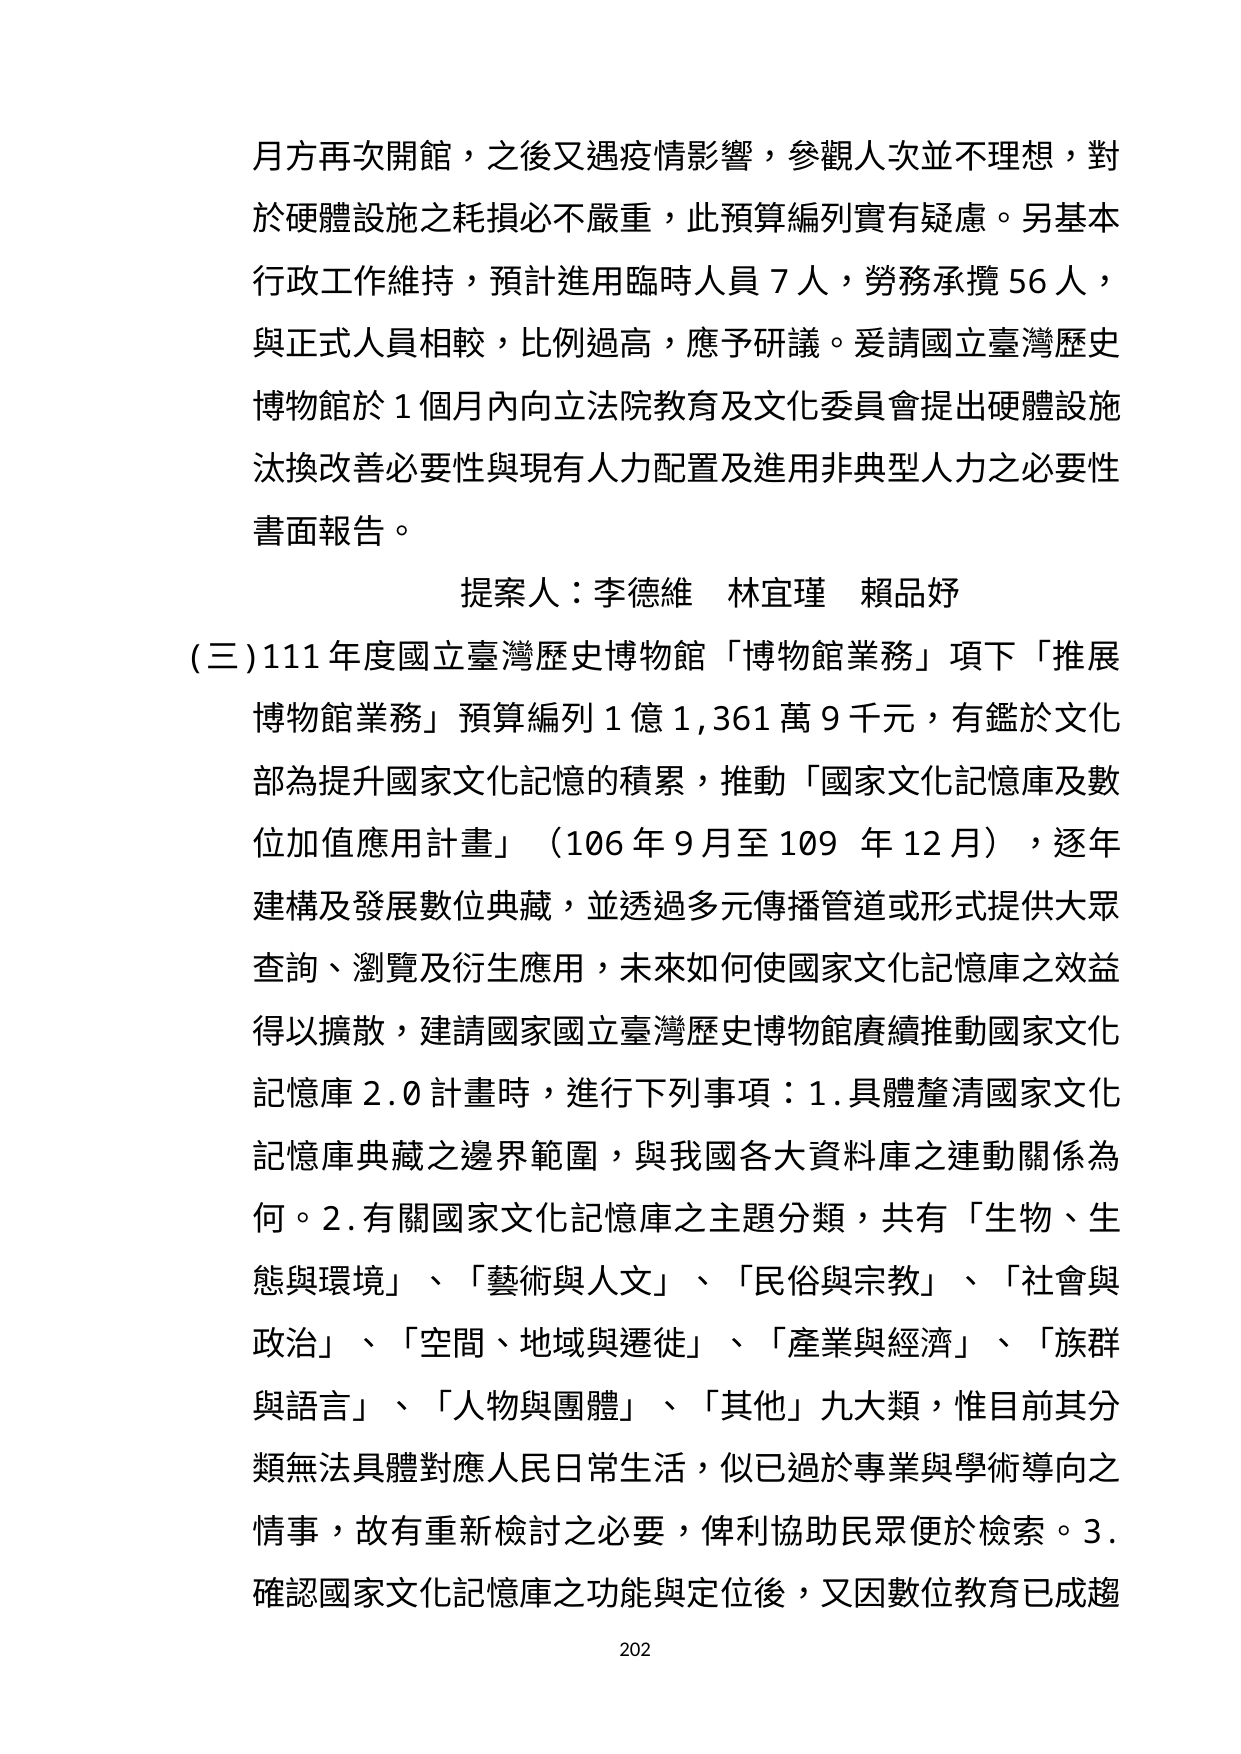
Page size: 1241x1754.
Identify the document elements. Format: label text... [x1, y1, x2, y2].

text 月方再次開館，之後又遇疫情影響，參觀人次並不理想，對於硬體設施之耗損必不嚴重，此預算編列實有疑慮。另基本行政工作維持，預計進用臨時人員7人，勞務承攬56人，與正式人員相較，比例過高，應予研議。爰請國立臺灣歷史博物館於1個月內向立法院教育及文化委員會提出硬體設施汰換改善必要性與現有人力配置及進用非典型人力之必要性書面報告。 [185, 112, 1122, 550]
text (三)111年度國立臺灣歷史博物館「博物館業務」項下「推展博物館業務」預算編列1億1,361萬9千元，有鑑於文化部為提升國家文化記憶的積累，推動「國家文化記憶庫及數位加值應用計畫」（106年9月至109 年12月），逐年建構及發展數位典藏，並透過多元傳播管道或形式提供大眾查詢、瀏覽及衍生應用，未來如何使國家文化記憶庫之效益得以擴散，建請國家國立臺灣歷史博物館賡續推動國家文化記憶庫2.0計畫時，進行下列事項：1.具體釐清國家文化記憶庫典藏之邊界範圍，與我國各大資料庫之連動關係為何。2.有關國家文化記憶庫之主題分類，共有「生物、生態與環境」、「藝術與人文」、「民俗與宗教」、「社會與政治」、「空間、地域與遷徙」、「產業與經濟」、「族群與語言」、「人物與團體」、「其他」九大類，惟目前其分類無法具體對應人民日常生活，似已過於專業與學術導向之情事，故有重新檢討之必要，俾利協助民眾便於檢索。3.確認國家文化記憶庫之功能與定位後，又因數位教育已成趨 [185, 612, 1122, 1612]
text 提案人：李德維 林宜瑾 賴品妤 [460, 550, 1122, 612]
